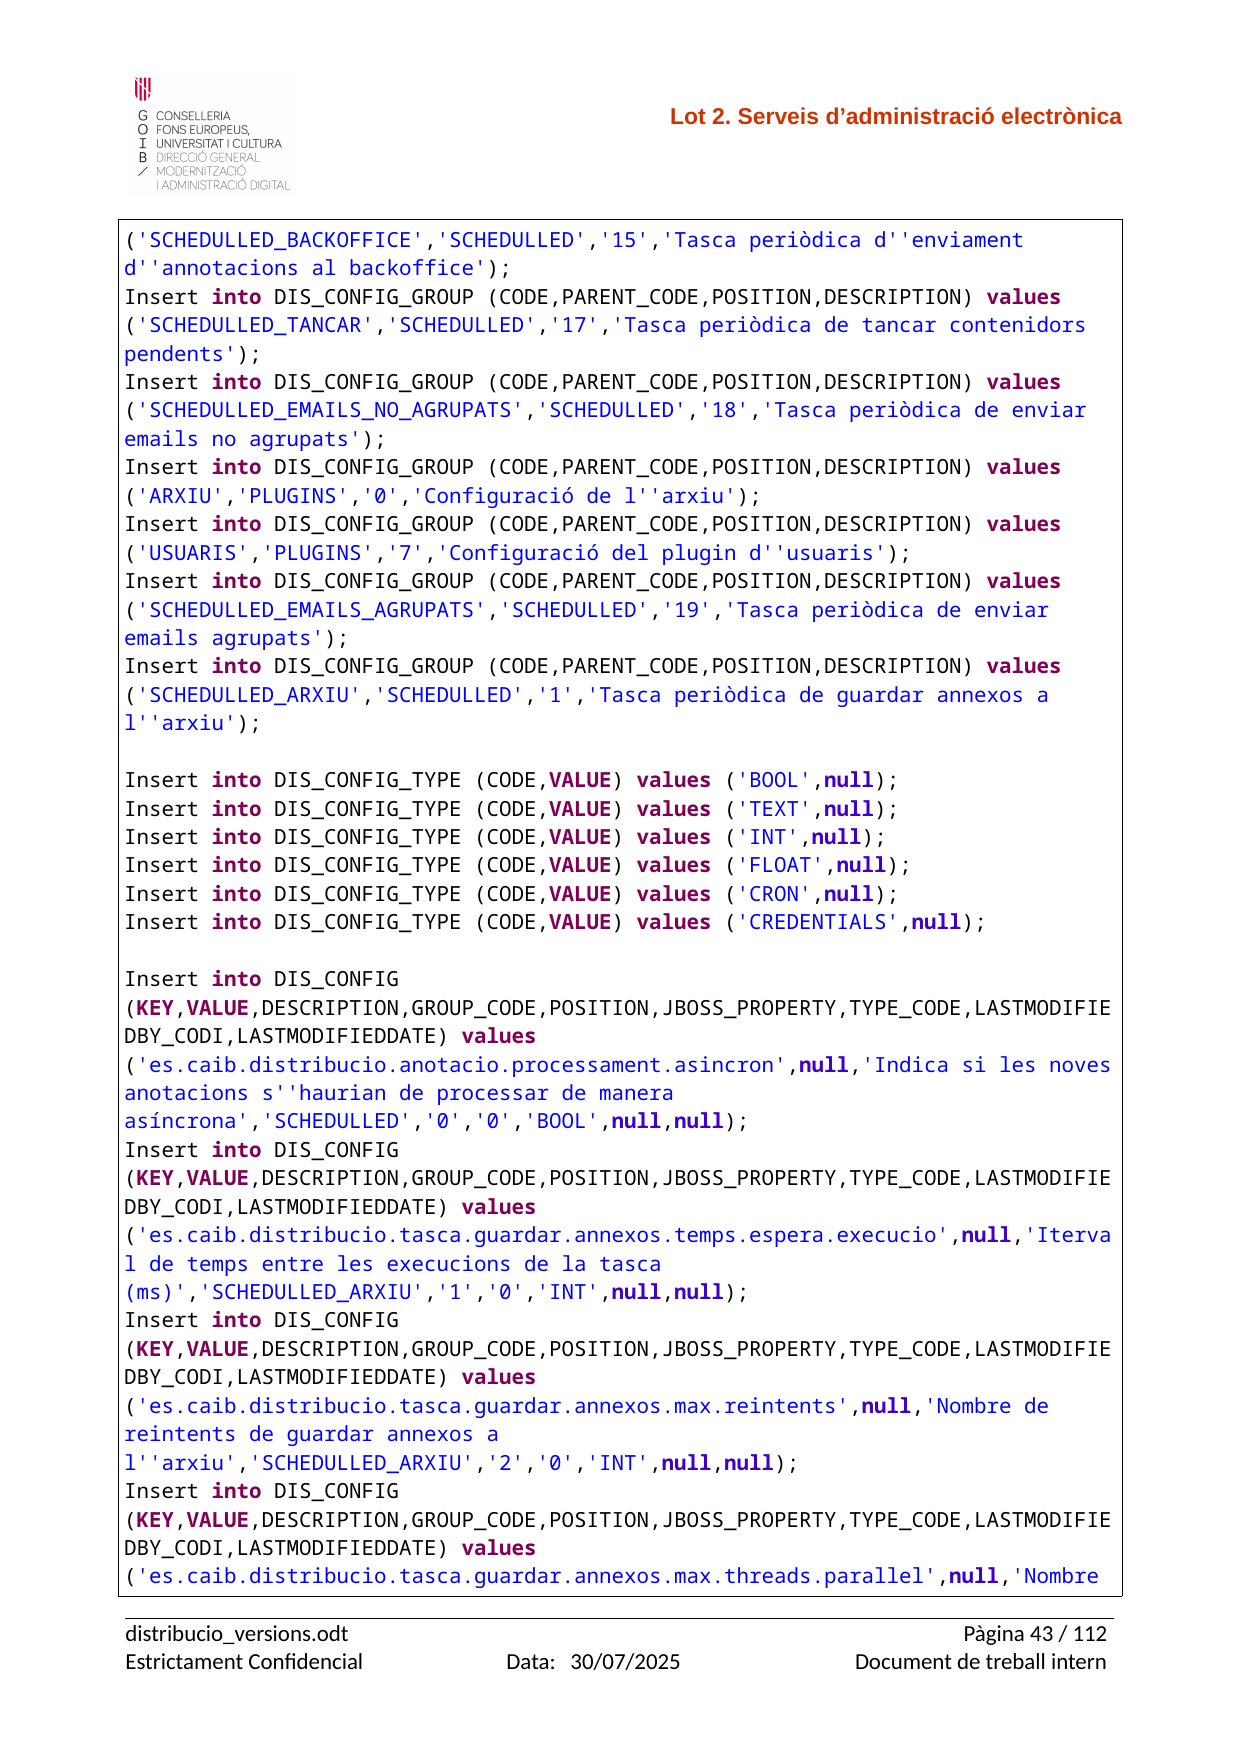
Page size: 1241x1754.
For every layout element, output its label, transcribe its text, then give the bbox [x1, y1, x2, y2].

picture [126, 70, 299, 197]
table_header ('SCHEDULLED_BACKOFFICE','SCHEDULLED','15','Tasca periòdica d''enviament d''annotacions al backoffice'); Insert into DIS_CONFIG_GROUP (CODE,PARENT_CODE,POSITION,DESCRIPTION) values ('SCHEDULLED_TANCAR','SCHEDULLED','17','Tasca periòdica de tancar contenidors pendents'); Insert into DIS_CONFIG_GROUP (CODE,PARENT_CODE,POSITION,DESCRIPTION) values ('SCHEDULLED_EMAILS_NO_AGRUPATS','SCHEDULLED','18','Tasca periòdica de enviar emails no agrupats'); Insert into DIS_CONFIG_GROUP (CODE,PARENT_CODE,POSITION,DESCRIPTION) values ('ARXIU','PLUGINS','0','Configuració de l''arxiu'); Insert into DIS_CONFIG_GROUP (CODE,PARENT_CODE,POSITION,DESCRIPTION) values ('USUARIS','PLUGINS','7','Configuració del plugin d''usuaris'); Insert into DIS_CONFIG_GROUP (CODE,PARENT_CODE,POSITION,DESCRIPTION) values ('SCHEDULLED_EMAILS_AGRUPATS','SCHEDULLED','19','Tasca periòdica de enviar emails agrupats'); Insert into DIS_CONFIG_GROUP (CODE,PARENT_CODE,POSITION,DESCRIPTION) values ('SCHEDULLED_ARXIU','SCHEDULLED','1','Tasca periòdica de guardar annexos a l''arxiu'); Insert into DIS_CONFIG_TYPE (CODE,VALUE) values ('BOOL',null); Insert into DIS_CONFIG_TYPE (CODE,VALUE) values ('TEXT',null); Insert into DIS_CONFIG_TYPE (CODE,VALUE) values ('INT',null); Insert into DIS_CONFIG_TYPE (CODE,VALUE) values ('FLOAT',null); Insert into DIS_CONFIG_TYPE (CODE,VALUE) values ('CRON',null); Insert into DIS_CONFIG_TYPE (CODE,VALUE) values ('CREDENTIALS',null); Insert into DIS_CONFIG (KEY,VALUE,DESCRIPTION,GROUP_CODE,POSITION,JBOSS_PROPERTY,TYPE_CODE,LASTMODIFIEDBY_CODI,LASTMODIFIEDDATE) values ('es.caib.distribucio.anotacio.processament.asincron',null,'Indica si les noves anotacions s''haurian de processar de manera asíncrona','SCHEDULLED','0','0','BOOL',null,null); Insert into DIS_CONFIG (KEY,VALUE,DESCRIPTION,GROUP_CODE,POSITION,JBOSS_PROPERTY,TYPE_CODE,LASTMODIFIEDBY_CODI,LASTMODIFIEDDATE) values ('es.caib.distribucio.tasca.guardar.annexos.temps.espera.execucio',null,'Iterval de temps entre les execucions de la tasca (ms)','SCHEDULLED_ARXIU','1','0','INT',null,null); Insert into DIS_CONFIG (KEY,VALUE,DESCRIPTION,GROUP_CODE,POSITION,JBOSS_PROPERTY,TYPE_CODE,LASTMODIFIEDBY_CODI,LASTMODIFIEDDATE) values ('es.caib.distribucio.tasca.guardar.annexos.max.reintents',null,'Nombre de reintents de guardar annexos a l''arxiu','SCHEDULLED_ARXIU','2','0','INT',null,null); Insert into DIS_CONFIG (KEY,VALUE,DESCRIPTION,GROUP_CODE,POSITION,JBOSS_PROPERTY,TYPE_CODE,LASTMODIFIEDBY_CODI,LASTMODIFIEDDATE) values ('es.caib.distribucio.tasca.guardar.annexos.max.threads.parallel',null,'Nombre [119, 220, 1122, 1596]
